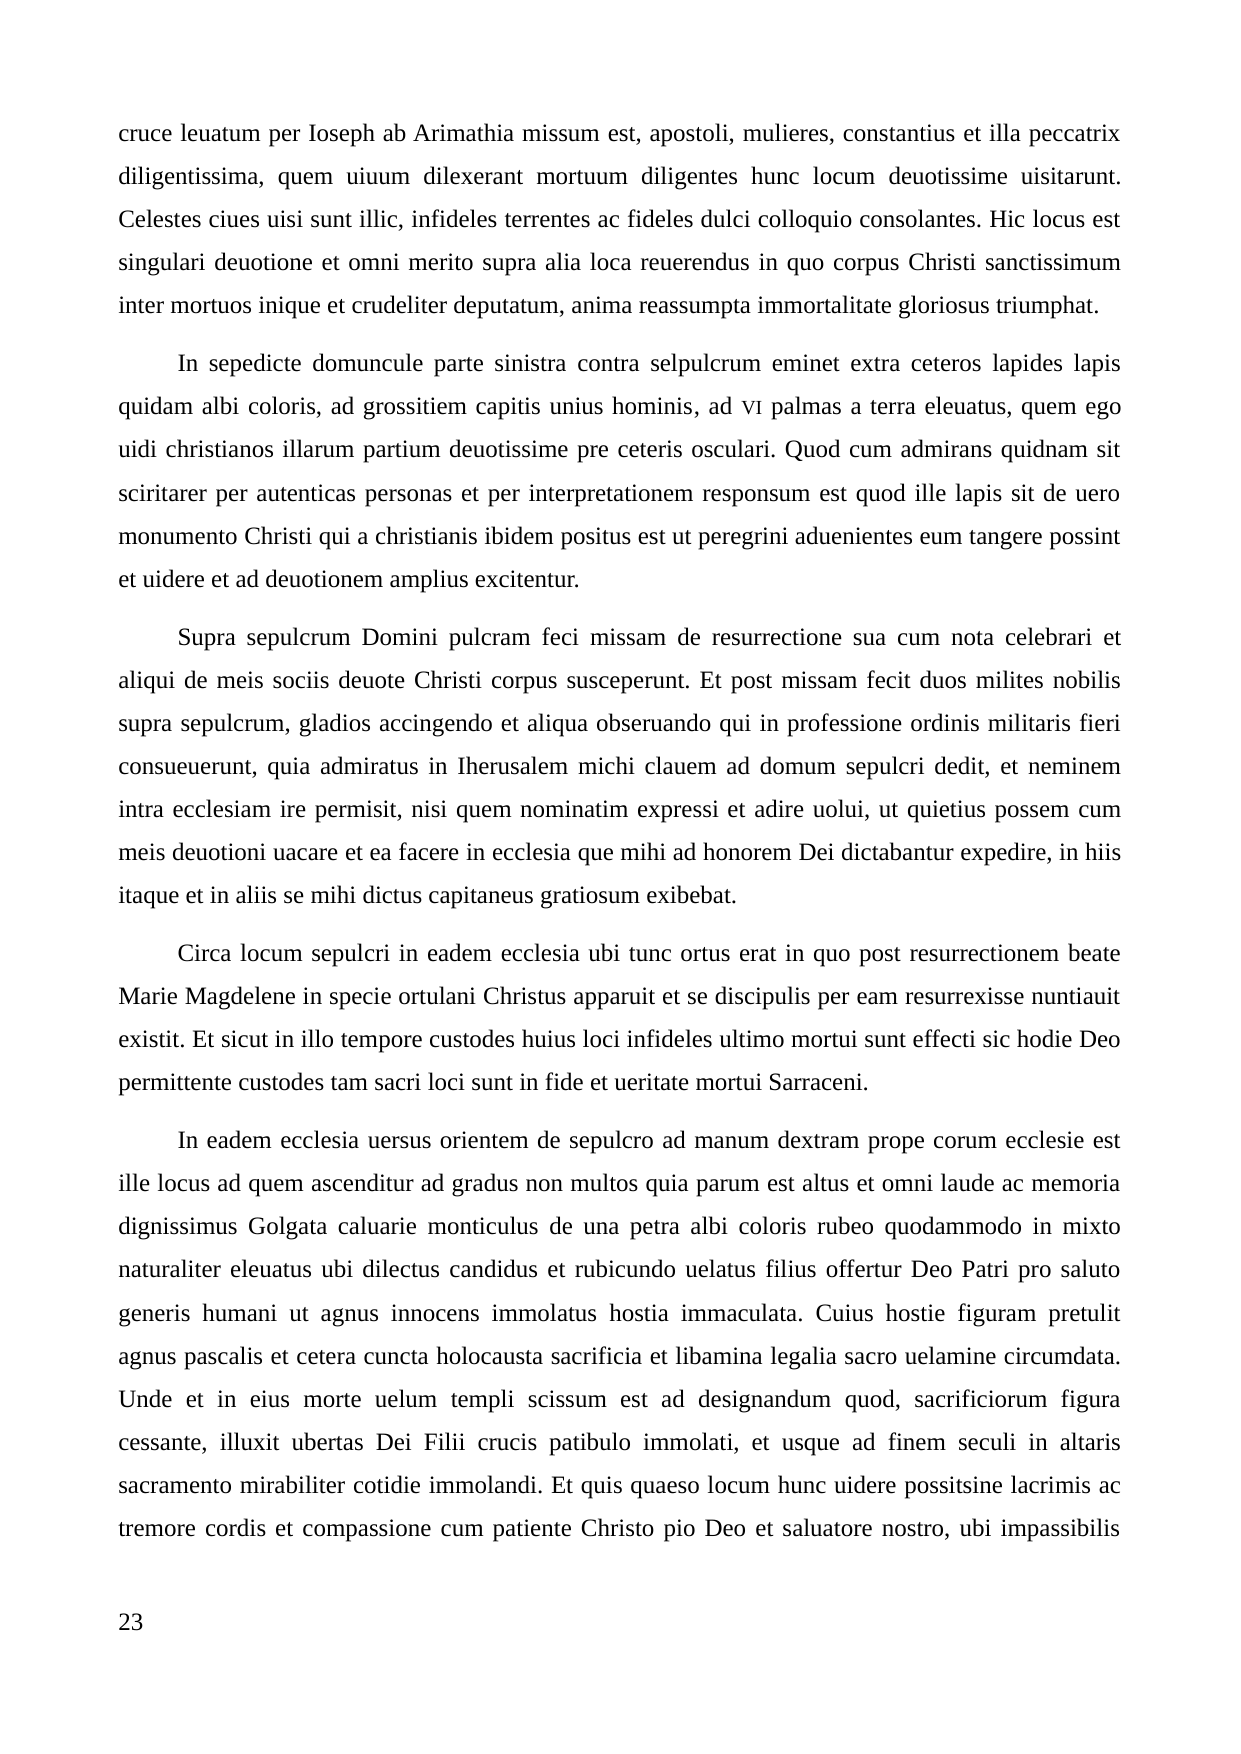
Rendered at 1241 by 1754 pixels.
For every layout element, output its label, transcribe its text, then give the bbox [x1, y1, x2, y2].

text Circa locum sepulcri in eadem ecclesia ubi tunc ortus erat in quo post resurrectionem beate Marie Magdelene in specie ortulani Christus apparuit et se discipulis per eam resurrexisse nuntiauit existit. Et sicut in illo tempore custodes huius loci infideles ultimo mortui sunt effecti sic hodie Deo permittente custodes tam sacri loci sunt in fide et ueritate mortui Sarraceni. [118, 938, 1122, 1096]
text In sepedicte domuncule parte sinistra contra selpulcrum eminet extra ceteros lapides lapis quidam albi coloris, ad grossitiem capitis unius hominis, ad vi palmas a terra eleuatus, quem ego uidi christianos illarum partium deuotissime pre ceteris osculari. Quod cum admirans quidnam sit sciritarer per autenticas personas et per interpretationem responsum est quod ille lapis sit de uero monumento Christi qui a christianis ibidem positus est ut peregrini aduenientes eum tangere possint et uidere et ad deuotionem amplius excitentur. [118, 348, 1122, 593]
text In eadem ecclesia uersus orientem de sepulcro ad manum dextram prope corum ecclesie est ille locus ad quem ascenditur ad gradus non multos quia parum est altus et omni laude ac memoria dignissimus Golgata caluarie monticulus de una petra albi coloris rubeo quodammodo in mixto naturaliter eleuatus ubi dilectus candidus et rubicundo uelatus filius offertur Deo Patri pro saluto generis humani ut agnus innocens immolatus hostia immaculata. Cuius hostie figuram pretulit agnus pascalis et cetera cuncta holocausta sacrificia et libamina legalia sacro uelamine circumdata. Unde et in eius morte uelum templi scissum est ad designandum quod, sacrificiorum figura cessante, illuxit ubertas Dei Filii crucis patibulo immolati, et usque ad finem seculi in altaris sacramento mirabiliter cotidie immolandi. Et quis quaeso locum hunc uidere possitsine lacrimis ac tremore cordis et compassione cum patiente Christo pio Deo et saluatore nostro, ubi impassibilis [118, 1125, 1122, 1542]
text Supra sepulcrum Domini pulcram feci missam de resurrectione sua cum nota celebrari et aliqui de meis sociis deuote Christi corpus susceperunt. Et post missam fecit duos milites nobilis supra sepulcrum, gladios accingendo et aliqua obseruando qui in professione ordinis militaris fieri consueuerunt, quia admiratus in Iherusalem michi clauem ad domum sepulcri dedit, et neminem intra ecclesiam ire permisit, nisi quem nominatim expressi et adire uolui, ut quietius possem cum meis deuotioni uacare et ea facere in ecclesia que mihi ad honorem Dei dictabantur expedire, in hiis itaque et in aliis se mihi dictus capitaneus gratiosum exibebat. [118, 622, 1122, 909]
text cruce leuatum per Ioseph ab Arimathia missum est, apostoli, mulieres, constantius et illa peccatrix diligentissima, quem uiuum dilexerant mortuum diligentes hunc locum deuotissime uisitarunt. Celestes ciues uisi sunt illic, infideles terrentes ac fideles dulci colloquio consolantes. Hic locus est singulari deuotione et omni merito supra alia loca reuerendus in quo corpus Christi sanctissimum inter mortuos inique et crudeliter deputatum, anima reassumpta immortalitate gloriosus triumphat. [118, 118, 1122, 319]
